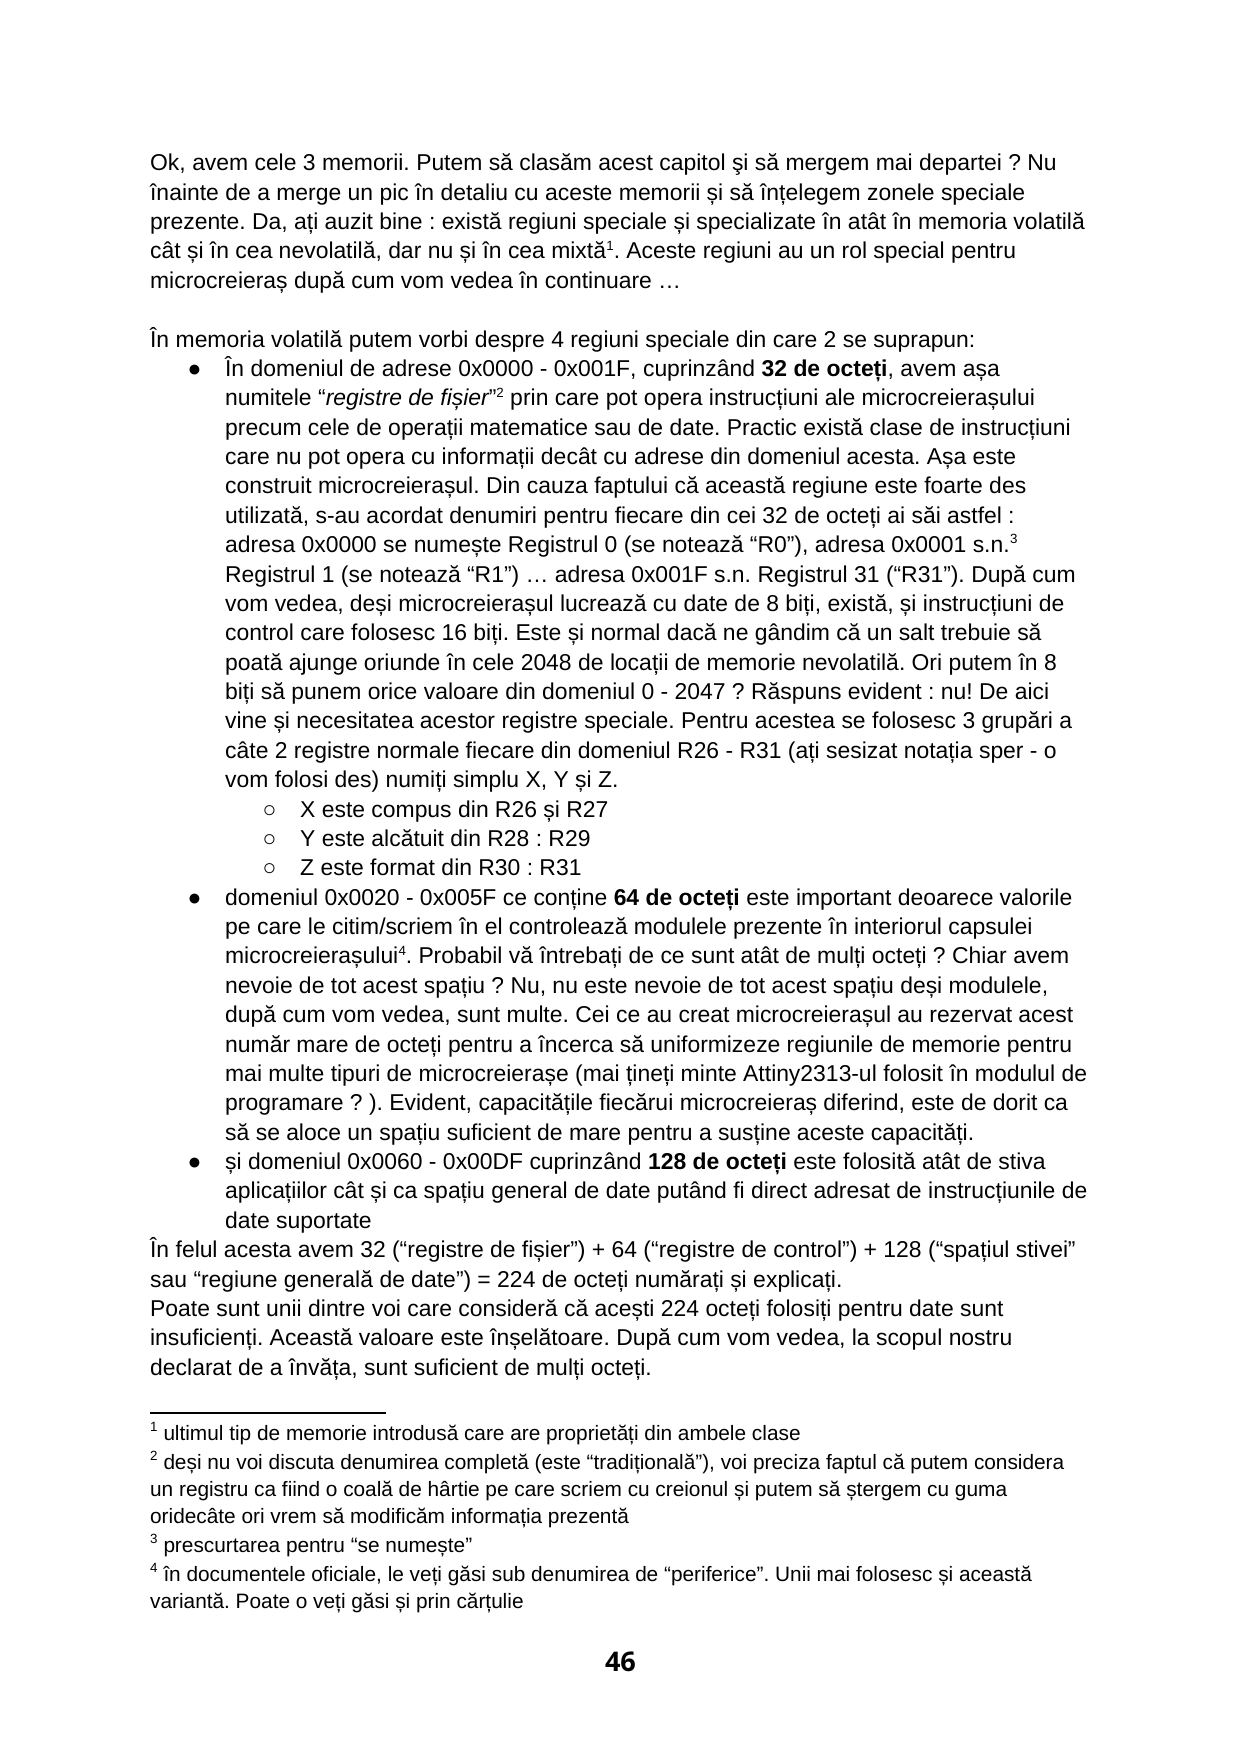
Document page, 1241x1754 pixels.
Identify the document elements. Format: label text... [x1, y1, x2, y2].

list În domeniul de adrese 0x0000 - 0x001F, cuprinzând 32 de octeți, avem așa numitele “registre de fișier” prin care pot opera instrucțiuni ale microcreierașului precum cele de operații matematice sau de date. Practic există clase de instrucțiuni care nu pot opera cu informații decât cu adrese din domeniul acesta. Așa este construit microcreierașul. Din cauza faptului că această regiune este foarte des utilizată, s-au acordat denumiri pentru fiecare din cei 32 de octeți ai săi astfel : adresa 0x0000 se numește Registrul 0 (se notează “R0”), adresa 0x0001 s.n. Registrul 1 (se notează “R1”) … adresa 0x001F s.n. Registrul 31 (“R31”). După cum vom vedea, deși microcreierașul lucrează cu date de 8 biți, există, și instrucțiuni de control care folosesc 16 biți. Este și normal dacă ne gândim că un salt trebuie să poată ajunge oriunde în cele 2048 de locații de memorie nevolatilă. Ori putem în 8 biți să punem orice valoare din domeniul 0 - 2047 ? Răspuns evident : nu! De aici vine și necesitatea acestor registre speciale. Pentru acestea se folosesc 3 grupări a câte 2 registre normale fiecare din domeniul R26 - R31 (ați sesizat notația sper - o vom folosi des) numiți simplu X, Y și Z. [187, 356, 1091, 792]
list deși nu voi discuta denumirea completă (este “tradițională”), voi preciza faptul că putem considera un registru ca fiind o coală de hârtie pe care scriem cu creionul și putem să ștergem cu guma oridecâte ori vrem să modificăm informația prezentă [150, 1449, 1091, 1528]
text ultimul tip de memorie introdusă care are proprietăți din ambele clase [150, 1419, 1091, 1445]
text În felul acesta avem 32 (“registre de fișier”) + 64 (“registre de control”) + 128 (“spațiul stivei” sau “regiune generală de date”) = 224 de octeți numărați și explicați. [150, 1237, 1091, 1292]
list prescurtarea pentru “se numește” [150, 1531, 1091, 1557]
list și domeniul 0x0060 - 0x00DF cuprinzând 128 de octeți este folosită atât de stiva aplicațiilor cât și ca spațiu general de date putând fi direct adresat de instrucțiunile de date suportate [187, 1149, 1091, 1233]
list Y este alcătuit din R28 : R29 [262, 826, 1091, 851]
text Ok, avem cele 3 memorii. Putem să clasăm acest capitol şi să mergem mai departei ? Nu înainte de a merge un pic în detaliu cu aceste memorii și să înțelegem zonele speciale prezente. Da, ați auzit bine : există regiuni speciale și specializate în atât în memoria volatilă cât și în cea nevolatilă, dar nu și în cea mixtă. Aceste regiuni au un rol special pentru microcreieraș după cum vom vedea în continuare … [150, 150, 1091, 293]
text Poate sunt unii dintre voi care consideră că acești 224 octeți folosiți pentru date sunt insuficienți. Această valoare este înșelătoare. După cum vom vedea, la scopul nostru declarat de a învăța, sunt suficient de mulți octeți. [150, 1296, 1091, 1380]
list Z este format din R30 : R31 [262, 855, 1091, 881]
list domeniul 0x0020 - 0x005F ce conține 64 de octeți este important deoarece valorile pe care le citim/scriem în el controlează modulele prezente în interiorul capsulei microcreierașului. Probabil vă întrebați de ce sunt atât de mulți octeți ? Chiar avem nevoie de tot acest spațiu ? Nu, nu este nevoie de tot acest spațiu deși modulele, după cum vom vedea, sunt multe. Cei ce au creat microcreierașul au rezervat acest număr mare de octeți pentru a încerca să uniformizeze regiunile de memorie pentru mai multe tipuri de microcreierașe (mai țineți minte Attiny2313-ul folosit în modulul de programare ? ). Evident, capacitățile fiecărui microcreieraș diferind, este de dorit ca să se aloce un spațiu suficient de mare pentru a susține aceste capacități. [187, 884, 1091, 1145]
text În memoria volatilă putem vorbi despre 4 regiuni speciale din care 2 se suprapun: [150, 326, 1091, 352]
list în documentele oficiale, le veți găsi sub denumirea de “periferice”. Unii mai folosesc și această variantă. Poate o veți găsi și prin cărțulie [150, 1561, 1091, 1613]
list X este compus din R26 și R27 [262, 796, 1091, 822]
